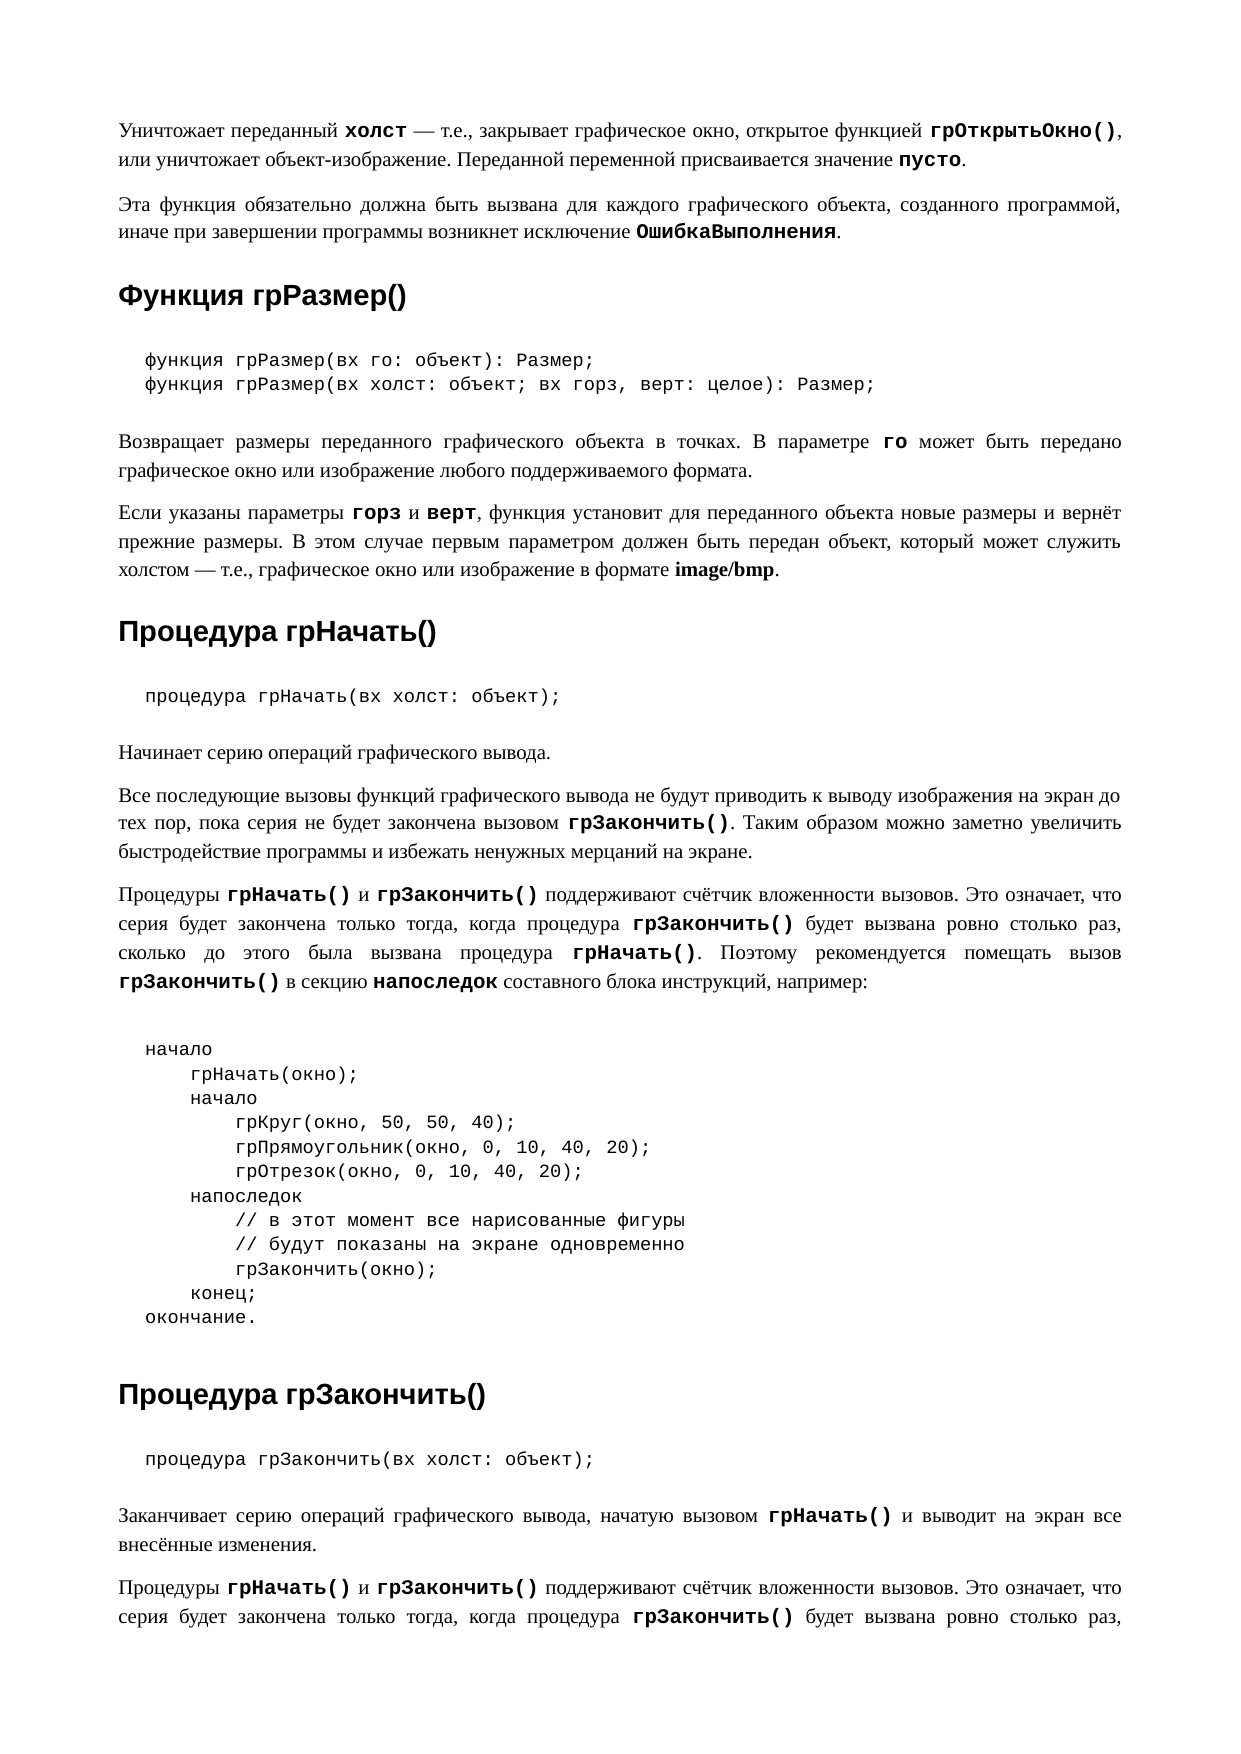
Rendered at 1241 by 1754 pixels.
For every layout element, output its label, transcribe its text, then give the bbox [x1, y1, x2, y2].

text процедура грНачать(вх холст: объект); [136, 678, 1104, 717]
subtitle Процедура грЗакончить() [118, 1377, 1122, 1410]
text Начинает серию операций графического вывода. [118, 740, 1122, 764]
subtitle Процедура грНачать() [118, 614, 1122, 647]
text процедура грЗакончить(вх холст: объект); [136, 1440, 1104, 1479]
text Возвращает размеры переданного графического объекта в точках. В параметре го может быть передано графическое окно или изображение любого поддерживаемого формата. [118, 429, 1122, 482]
text Уничтожает переданный холст — т.е., закрывает графическое окно, открытое функцией грОткрытьОкно(), или уничтожает объект-изображение. Переданной переменной присваивается значение пусто. [118, 118, 1122, 173]
text Если указаны параметры горз и верт, функция установит для переданного объекта новые размеры и вернёт прежние размеры. В этом случае первым параметром должен быть передан объект, который может служить холстом — т.е., графическое окно или изображение в формате image/bmp. [118, 500, 1122, 581]
text Все последующие вызовы функций графического вывода не будут приводить к выводу изображения на экран до тех пор, пока серия не будет закончена вызовом грЗакончить(). Таким образом можно заметно увеличить быстродействие программы и избежать ненужных мерцаний на экране. [118, 782, 1122, 863]
text функция грРазмер(вх го: объект): Размер; функция грРазмер(вх холст: объект; вх горз, верт: целое): Размер; [136, 342, 1104, 405]
text Заканчивает серию операций графического вывода, начатую вызовом грНачать() и выводит на экран все внесённые изменения. [118, 1503, 1122, 1556]
text Эта функция обязательно должна быть вызвана для каждого графического объекта, созданного программой, иначе при завершении программы возникнет исключение ОшибкаВыполнения. [118, 192, 1122, 245]
text Процедуры грНачать() и грЗакончить() поддерживают счётчик вложенности вызовов. Это означает, что серия будет закончена только тогда, когда процедура грЗакончить() будет вызвана ровно столько раз, [118, 1574, 1122, 1629]
text начало грНачать(окно); начало грКруг(окно, 50, 50, 40); грПрямоугольник(окно, 0, 10, 40, 20); грОтрезок(окно, 0, 10, 40, 20); напоследок // в этот момент все нарисованные фигуры // будут показаны на экране одновременно грЗакончить(окно); конец; окончание. [136, 1031, 1104, 1338]
subtitle Функция грРазмер() [118, 278, 1122, 311]
text Процедуры грНачать() и грЗакончить() поддерживают счётчик вложенности вызовов. Это означает, что серия будет закончена только тогда, когда процедура грЗакончить() будет вызвана ровно столько раз, сколько до этого была вызвана процедура грНачать(). Поэтому рекомендуется помещать вызов грЗакончить() в секцию напоследок составного блока инструкций, например: [118, 882, 1122, 995]
